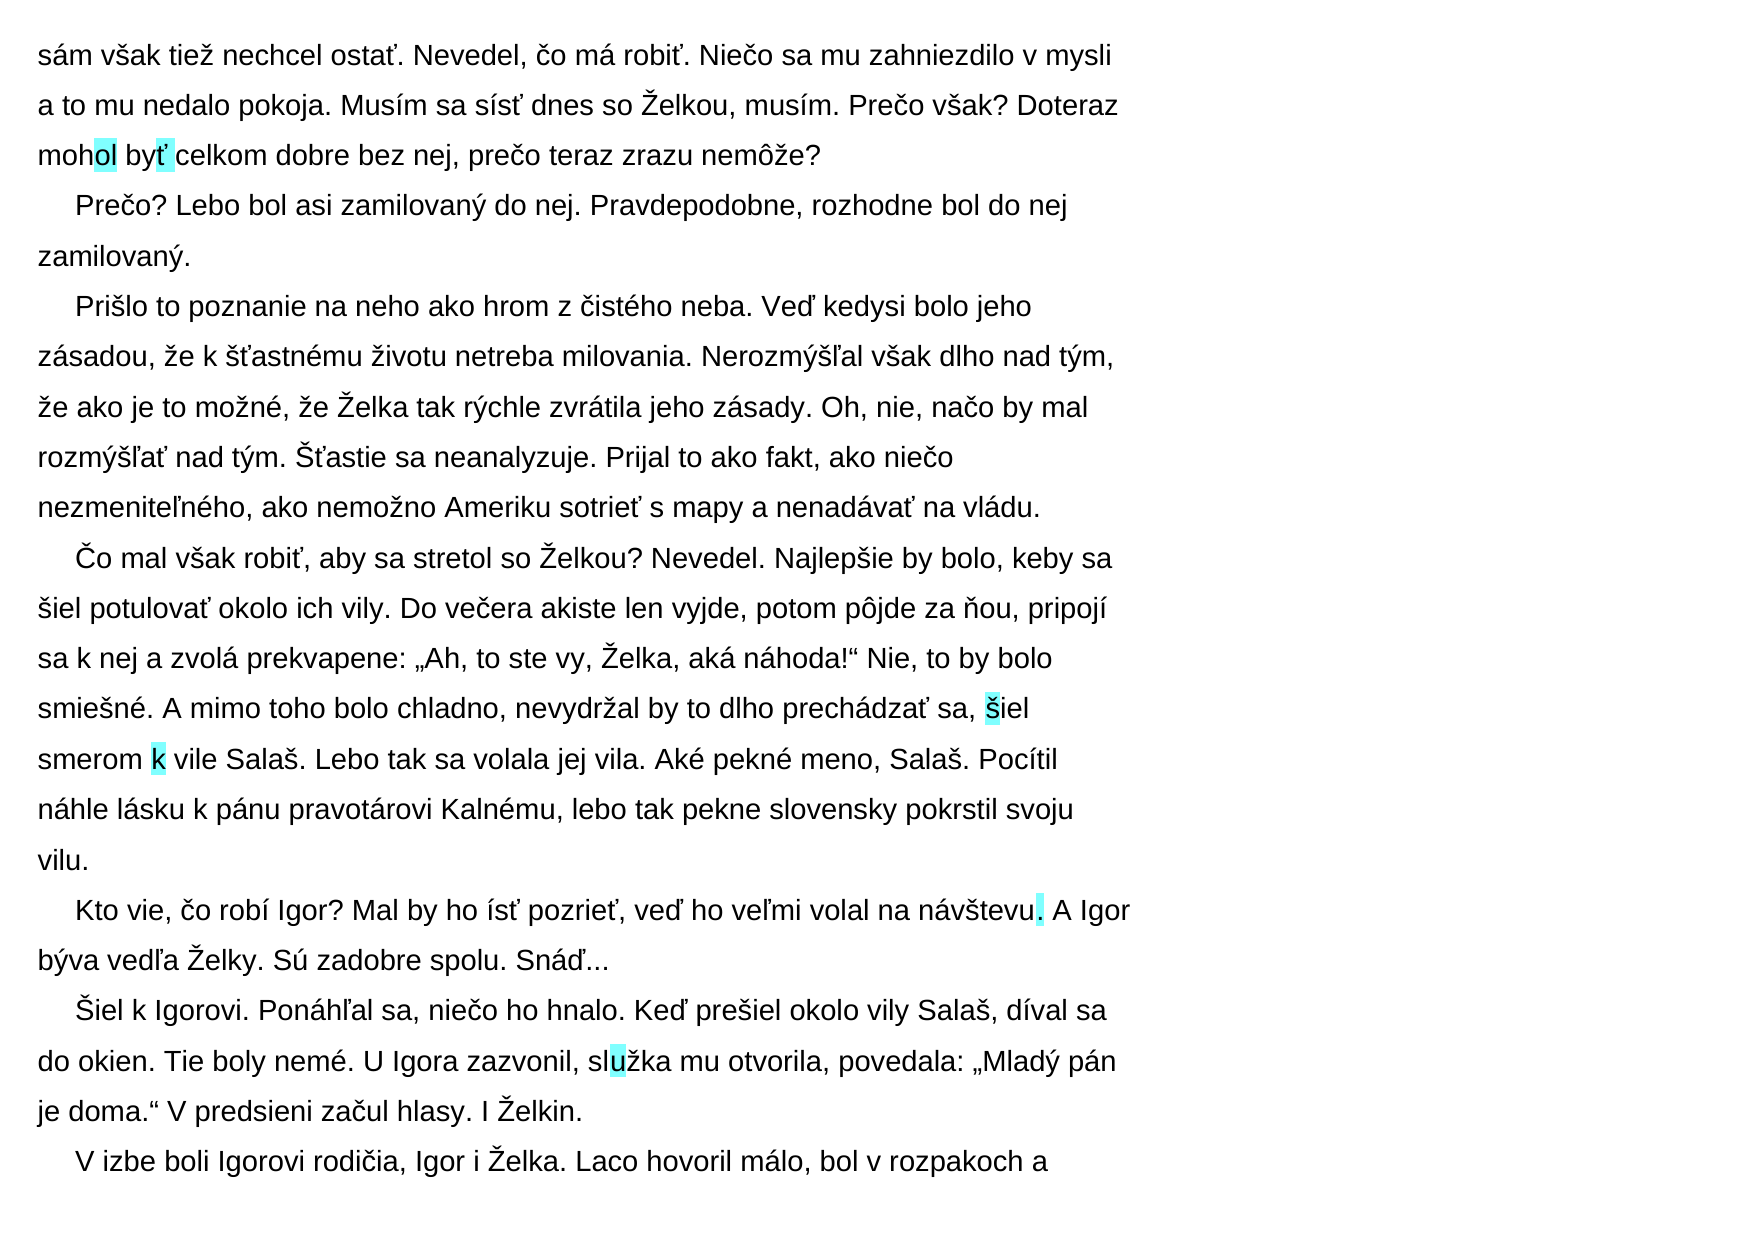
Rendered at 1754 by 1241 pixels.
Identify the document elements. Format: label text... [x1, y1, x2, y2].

text V izbe boli Igorovi rodičia, Igor i Želka. Laco hovoril málo, bol v rozpakoch a [37, 1144, 1130, 1178]
text Čo mal však robiť, aby sa stretol so Želkou? Nevedel. Najlepšie by bolo, keby sa šiel potulovať okolo ich vily. Do večera akiste len vyjde, potom pôjde za ňou, pripojí sa k nej a zvolá prekvapene: „Ah, to ste vy, Želka, aká náhoda!“ Nie, to by bolo smiešné. A mimo toho bolo chladno, nevydržal by to dlho prechádzať sa, šiel smerom k vile Salaš. Lebo tak sa volala jej vila. Aké pekné meno, Salaš. Pocítil náhle lásku k pánu pravotárovi Kalnému, lebo tak pekne slovensky pokrstil svoju vilu. [37, 541, 1130, 876]
text Prečo? Lebo bol asi zamilovaný do nej. Pravdepodobne, rozhodne bol do nej zamilovaný. [37, 188, 1130, 272]
text Kto vie, čo robí Igor? Mal by ho ísť pozrieť, veď ho veľmi volal na návštevu. A Igor býva vedľa Želky. Sú zadobre spolu. Snáď... [37, 893, 1130, 977]
text sám však tiež nechcel ostať. Nevedel, čo má robiť. Niečo sa mu zahniezdilo v mysli a to mu nedalo pokoja. Musím sa sísť dnes so Želkou, musím. Prečo však? Doteraz mohol byť celkom dobre bez nej, prečo teraz zrazu nemôže? [37, 37, 1130, 172]
text Prišlo to poznanie na neho ako hrom z čistého neba. Veď kedysi bolo jeho zásadou, že k šťastnému životu netreba milovania. Nerozmýšľal však dlho nad tým, že ako je to možné, že Želka tak rýchle zvrátila jeho zásady. Oh, nie, načo by mal rozmýšľať nad tým. Šťastie sa neanalyzuje. Prijal to ako fakt, ako niečo nezmeniteľného, ako nemožno Ameriku sotrieť s mapy a nenadávať na vládu. [37, 289, 1130, 524]
text Šiel k Igorovi. Ponáhľal sa, niečo ho hnalo. Keď prešiel okolo vily Salaš, díval sa do okien. Tie boly nemé. U Igora zazvonil, služka mu otvorila, povedala: „Mladý pán je doma.“ V predsieni začul hlasy. I Želkin. [37, 993, 1130, 1128]
